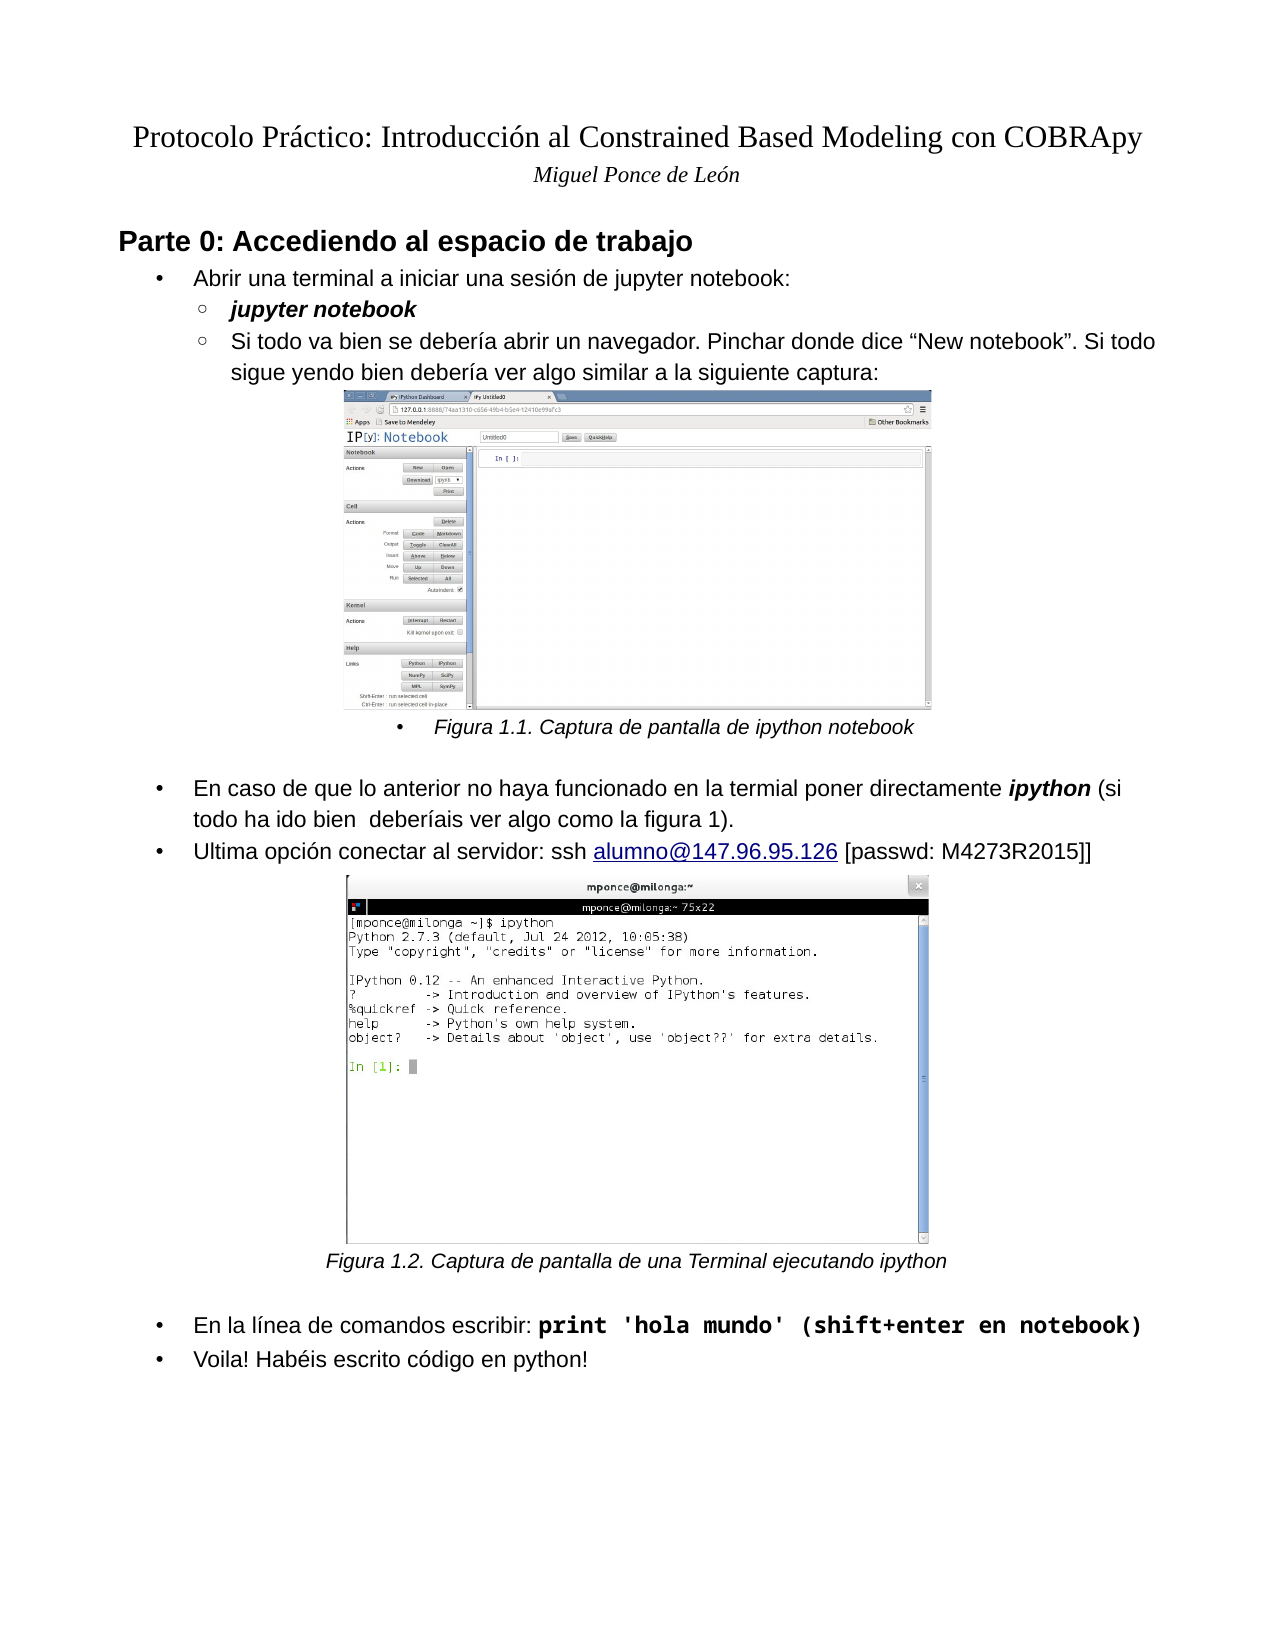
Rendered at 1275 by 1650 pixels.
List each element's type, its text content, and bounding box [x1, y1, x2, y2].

list Ultima opción conectar al servidor: ssh alumno@147.96.95.126 [passwd: M4273R2015]] [156, 838, 1157, 864]
list Voila! Habéis escrito código en python! [156, 1346, 1157, 1373]
text Miguel Ponce de León [118, 161, 1157, 188]
text Parte 0: Accediendo al espacio de trabajo [118, 224, 1157, 258]
picture [343, 390, 932, 710]
text Figura 1.2. Captura de pantalla de una Terminal ejecutando ipython [118, 1244, 1157, 1273]
list Figura 1.1. Captura de pantalla de ipython notebook [156, 710, 1157, 738]
text Protocolo Práctico: Introducción al Constrained Based Modeling con COBRApy [118, 118, 1157, 154]
list En la línea de comandos escribir: print 'hola mundo' (shift+enter en notebook) [156, 1309, 1157, 1340]
picture [346, 875, 929, 1244]
list jupyter notebook [193, 296, 1157, 322]
list Abrir una terminal a iniciar una sesión de jupyter notebook: [156, 264, 1157, 291]
list Si todo va bien se debería abrir un navegador. Pinchar donde dice “New notebook”. Si todo sigue yendo bien debería ver algo similar a la siguiente captura: [193, 328, 1157, 386]
list En caso de que lo anterior no haya funcionado en la termial poner directamente ipython (si todo ha ido bien deberíais ver algo como la figura 1). [156, 775, 1157, 833]
